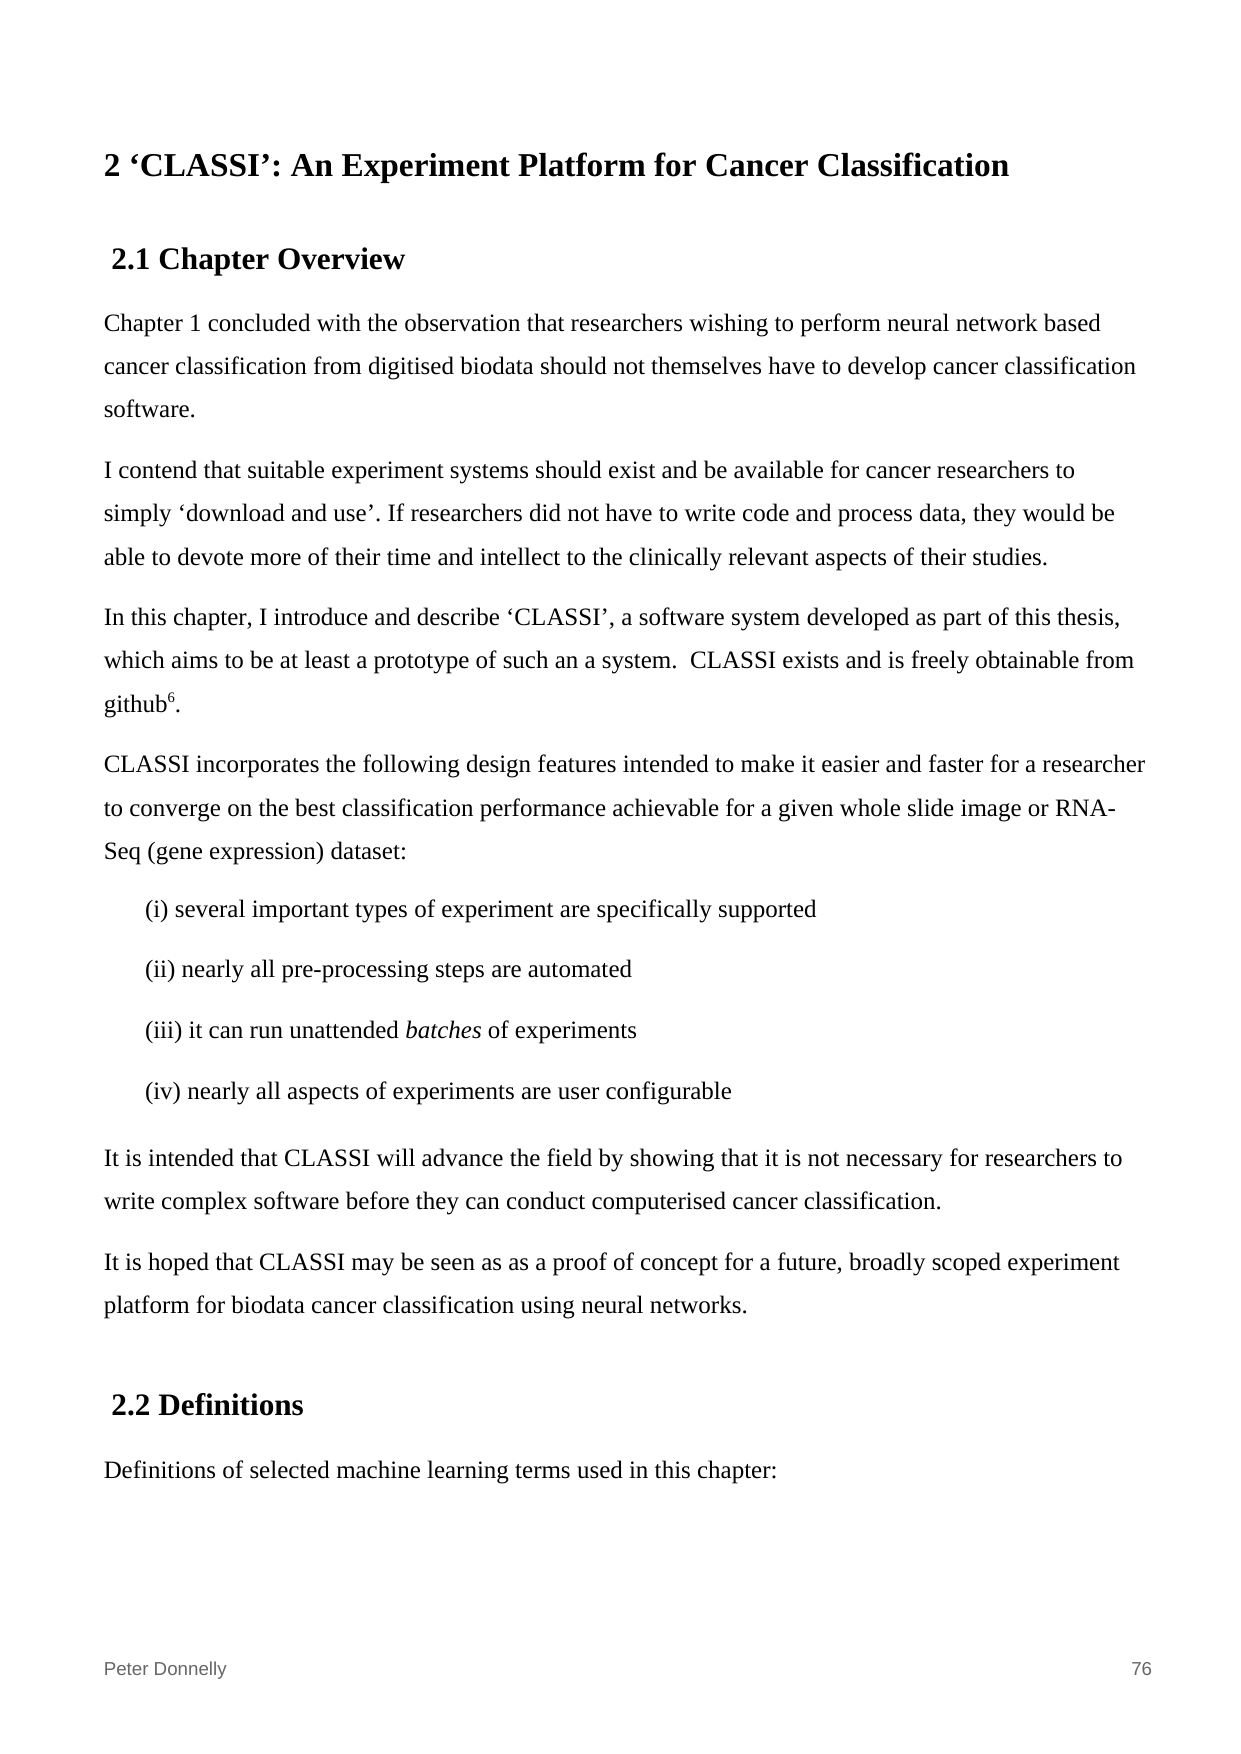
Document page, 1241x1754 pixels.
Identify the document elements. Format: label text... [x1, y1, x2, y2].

text It is intended that CLASSI will advance the field by showing that it is not necessary for researchers to write complex software before they can conduct computerised cancer classification. [103, 1143, 1146, 1215]
subtitle Definitions [103, 1386, 1146, 1422]
text It is hoped that CLASSI may be seen as as a proof of concept for a future, broadly scoped experiment platform for biodata cancer classification using neural networks. [103, 1247, 1146, 1319]
subtitle ‘CLASSI’: An Experiment Platform for Cancer Classification [103, 145, 1146, 183]
text Definitions of selected machine learning terms used in this chapter: [103, 1455, 1146, 1483]
text (iv) nearly all aspects of experiments are user configurable [145, 1076, 1146, 1105]
text In this chapter, I introduce and describe ‘CLASSI’, a software system developed as part of this thesis, which aims to be at least a prototype of such an a system. CLASSI exists and is freely obtainable from github. [103, 602, 1146, 717]
text (ii) nearly all pre-processing steps are automated [145, 954, 1146, 983]
text (i) several important types of experiment are specifically supported [145, 894, 1146, 922]
subtitle Chapter Overview [103, 240, 1146, 276]
text (iii) it can run unattended batches of experiments [145, 1015, 1146, 1044]
text CLASSI incorporates the following design features intended to make it easier and faster for a researcher to converge on the best classification performance achievable for a given whole slide image or RNA-Seq (gene expression) dataset: [103, 749, 1146, 864]
text I contend that suitable experiment systems should exist and be available for cancer researchers to simply ‘download and use’. If researchers did not have to write code and process data, they would be able to devote more of their time and intellect to the clinically relevant aspects of their studies. [103, 455, 1146, 570]
text Chapter 1 concluded with the observation that researchers wishing to perform neural network based cancer classification from digitised biodata should not themselves have to develop cancer classification software. [103, 308, 1146, 423]
